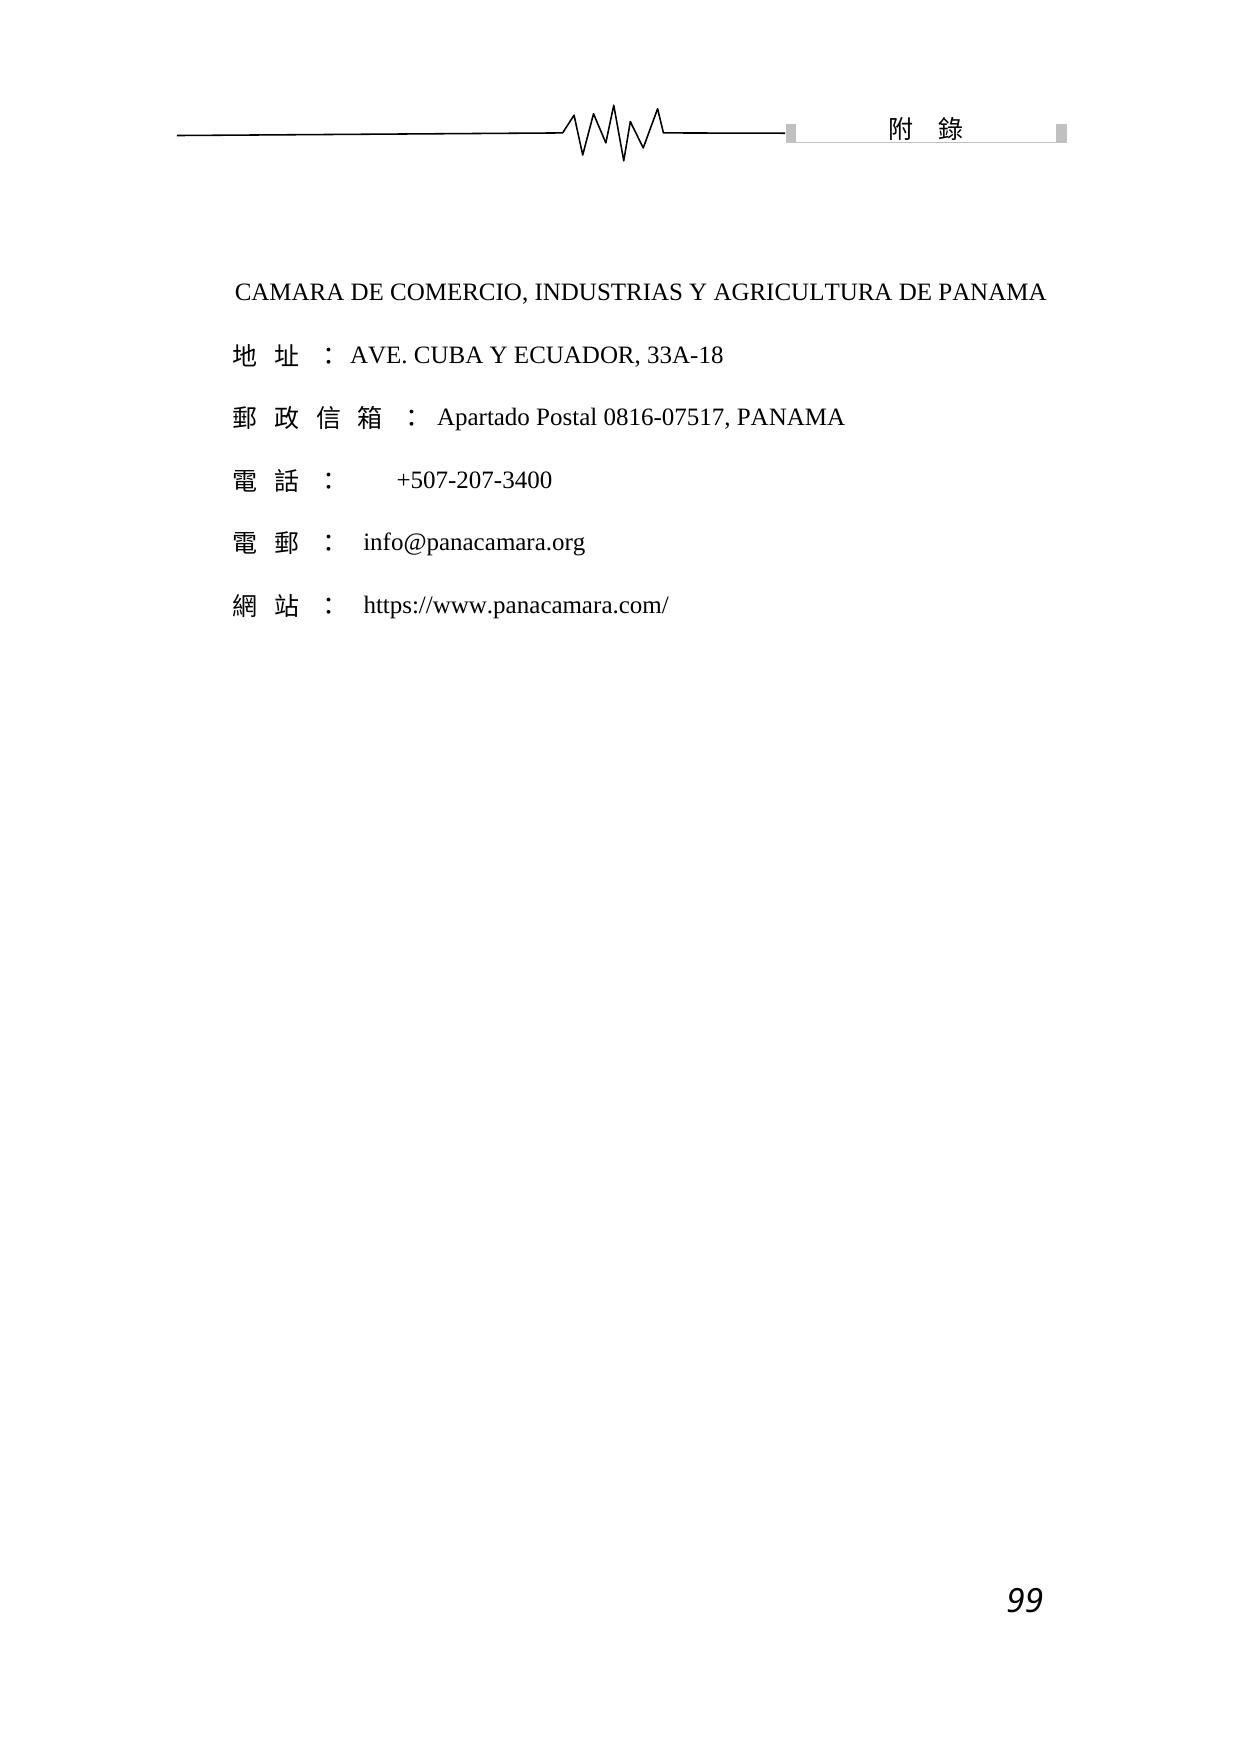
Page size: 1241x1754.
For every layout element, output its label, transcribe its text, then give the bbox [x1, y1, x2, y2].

text 網站：https://www.panacamara.com/ [207, 563, 1058, 625]
text 郵政信箱：Apartado Postal 0816-07517, PANAMA [207, 375, 1058, 438]
text 電話： +507-207-3400 [207, 438, 1058, 500]
text 電郵：info@panacamara.org [207, 500, 1058, 563]
text CAMARA DE COMERCIO, INDUSTRIAS Y AGRICULTURA DE PANAMA [207, 250, 1058, 313]
text 地址：AVE. CUBA Y ECUADOR, 33A-18 [207, 313, 1058, 375]
